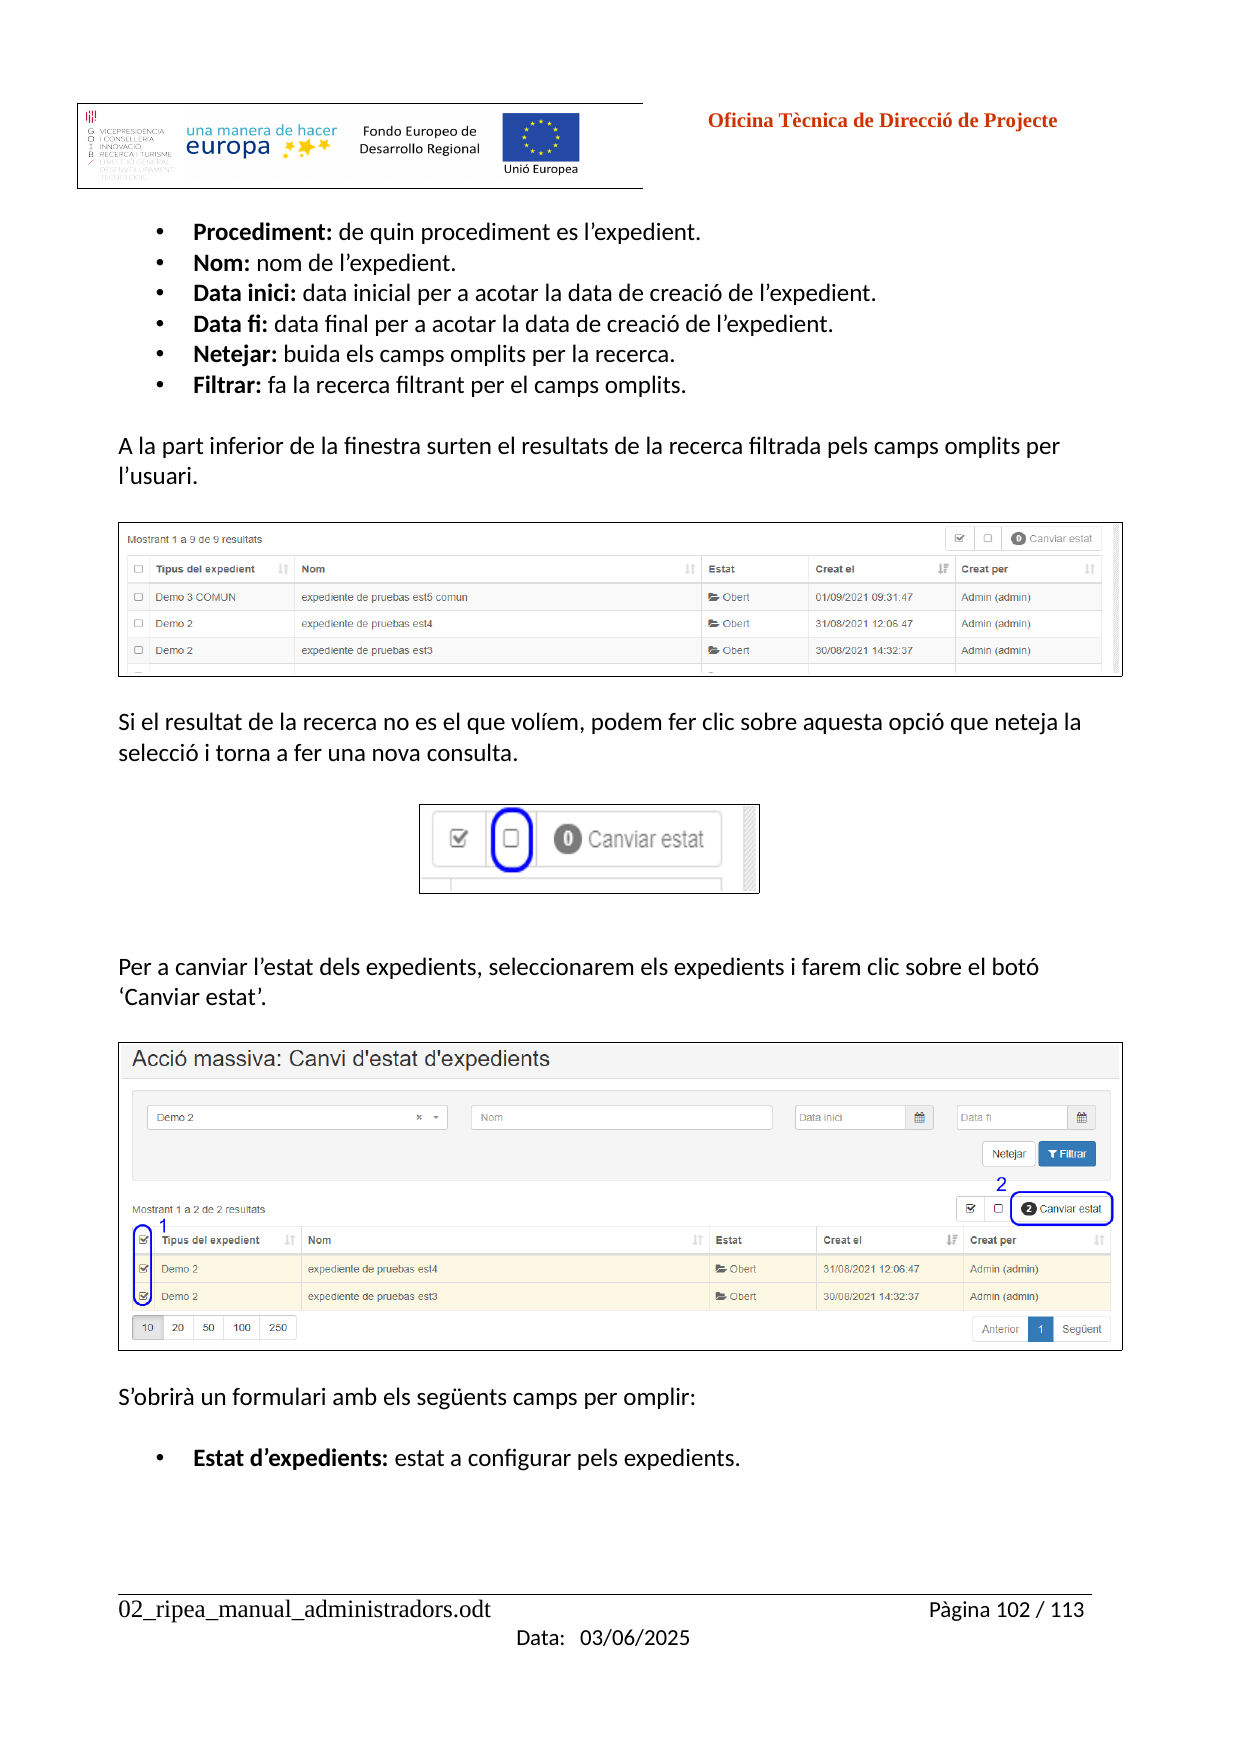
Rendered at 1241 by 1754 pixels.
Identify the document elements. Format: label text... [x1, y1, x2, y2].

list Netejar: buida els camps omplits per la recerca. [156, 338, 1122, 369]
list Data fi: data final per a acotar la data de creació de l’expedient. [156, 308, 1122, 338]
picture [82, 108, 178, 182]
list Procediment: de quin procediment es l’expedient. [156, 216, 1122, 247]
picture [421, 806, 756, 891]
text Si el resultat de la recerca no es el que volíem, podem fer clic sobre aquesta opció que neteja la selecció i torna a fer una nova consulta. [118, 707, 1122, 768]
list Estat d’expedients: estat a configurar pels expedients. [156, 1442, 1122, 1472]
picture [121, 524, 1119, 673]
list Filtrar: fa la recerca filtrant per el camps omplits. [156, 369, 1122, 399]
text Per a canviar l’estat dels expedients, seleccionarem els expedients i farem clic sobre el botó ‘Canviar estat’. [118, 951, 1122, 1012]
picture [121, 1045, 1119, 1348]
text A la part inferior de la finestra surten el resultats de la recerca filtrada pels camps omplits per l’usuari. [118, 430, 1122, 491]
list Nom: nom de l’expedient. [156, 247, 1122, 277]
list Data inici: data inicial per a acotar la data de creació de l’expedient. [156, 277, 1122, 308]
text S’obrirà un formulari amb els següents camps per omplir: [118, 1381, 1122, 1411]
picture [184, 108, 585, 182]
